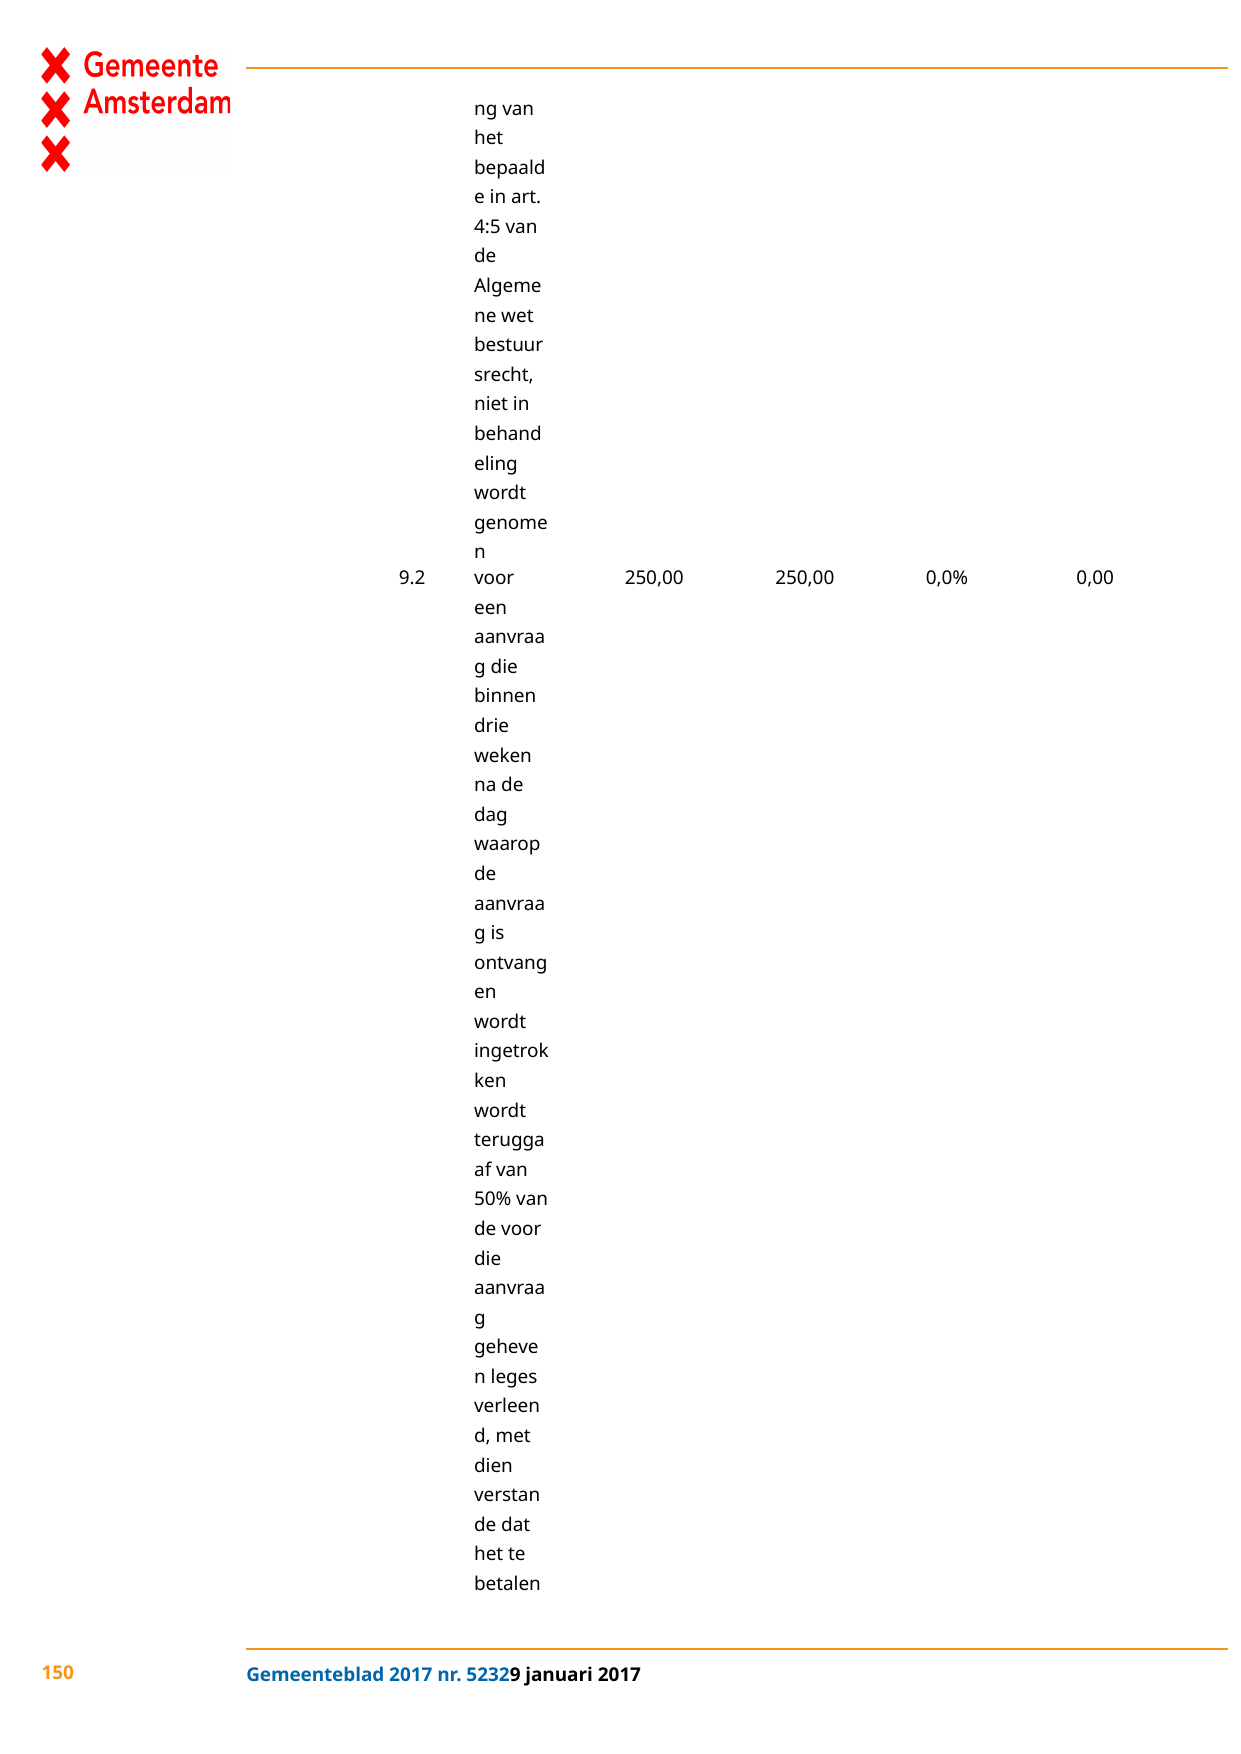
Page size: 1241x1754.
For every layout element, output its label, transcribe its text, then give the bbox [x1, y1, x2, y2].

table_cell [926, 95, 1001, 564]
table_cell [1001, 564, 1076, 1596]
table_cell ng van het bepaalde in art. 4:5 van de Algemene wet bestuursrecht, niet in behandeling wordt genomen [474, 95, 549, 564]
table_cell [700, 564, 775, 1596]
table_cell [850, 564, 926, 1596]
table_cell 250,00 [625, 564, 700, 1596]
picture [41, 47, 231, 172]
table_cell 0,00 [1076, 564, 1152, 1596]
table_cell [549, 564, 624, 1596]
table_cell voor een aanvraag die binnen drie weken na de dag waarop de aanvraag is ontvangen wordt ingetrokken wordt teruggaaf van 50% van de voor die aanvraag geheven leges verleend, met dien verstande dat het te betalen [474, 564, 549, 1596]
table_cell [323, 564, 398, 1596]
table_cell [323, 95, 398, 564]
table_cell 9.2 [399, 564, 474, 1596]
table_cell [1001, 95, 1076, 564]
table_cell [775, 95, 850, 564]
table_cell 250,00 [775, 564, 850, 1596]
table_cell [248, 564, 323, 1596]
table_cell [850, 95, 926, 564]
table_cell 0,0% [926, 564, 1001, 1596]
table_cell [1076, 95, 1152, 564]
table_cell [248, 95, 323, 564]
table_cell [549, 95, 624, 564]
table_cell [700, 95, 775, 564]
table_cell [399, 95, 474, 564]
table_cell [625, 95, 700, 564]
